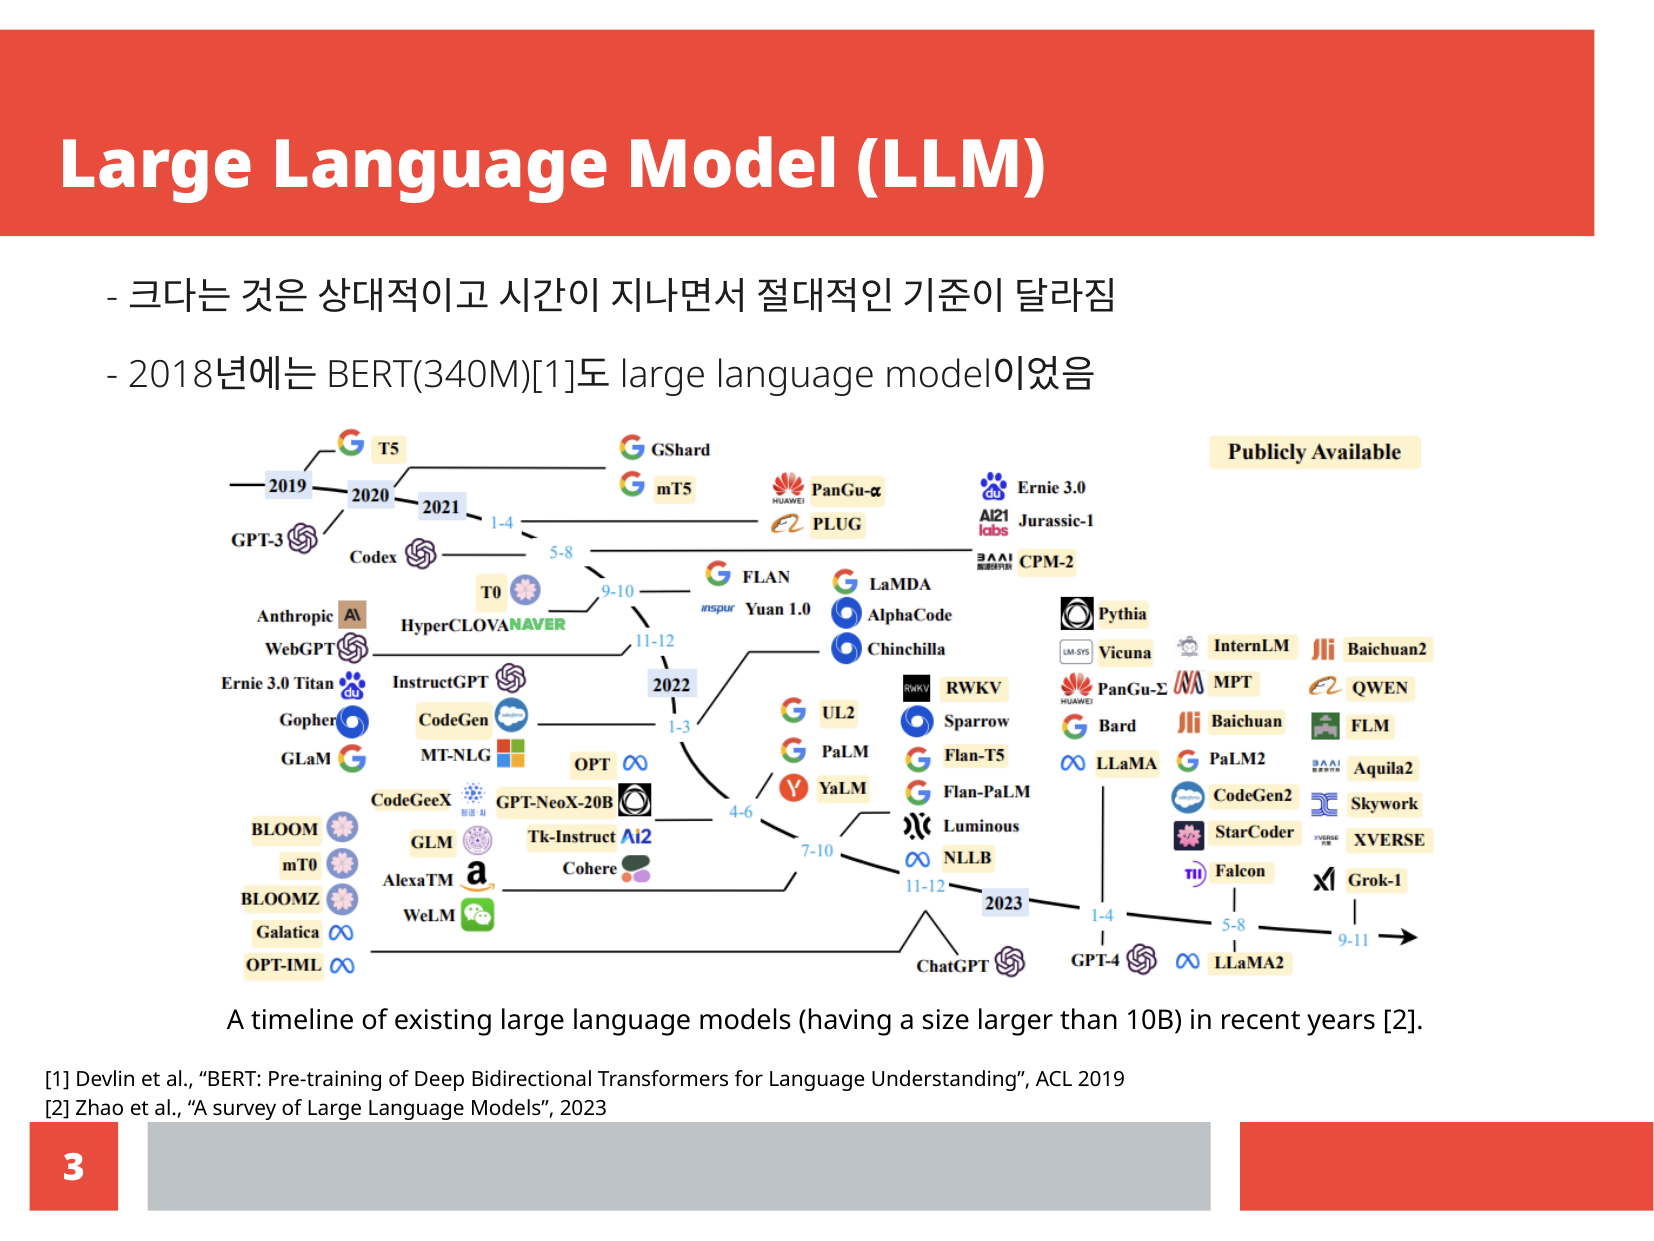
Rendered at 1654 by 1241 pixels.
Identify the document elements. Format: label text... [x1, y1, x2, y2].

text_box A timeline of existing large language models (having a size larger than 10B) in recent years [2]. [195, 993, 1456, 1045]
title Large Language Model (LLM) [59, 59, 1595, 207]
list - 크다는 것은 상대적이고 시간이 지나면서 절대적인 기준이 달라짐 - 2018년에는 BERT(340M)[1]도 large language model이었음 [59, 265, 1565, 1034]
picture [210, 420, 1441, 993]
text_box [1] Devlin et al., “BERT: Pre-training of Deep Bidirectional Transformers for Language Understanding”, ACL 2019 [2] Zhao et al., “A survey of Large Language Models”, 2023 [30, 1057, 1621, 1134]
